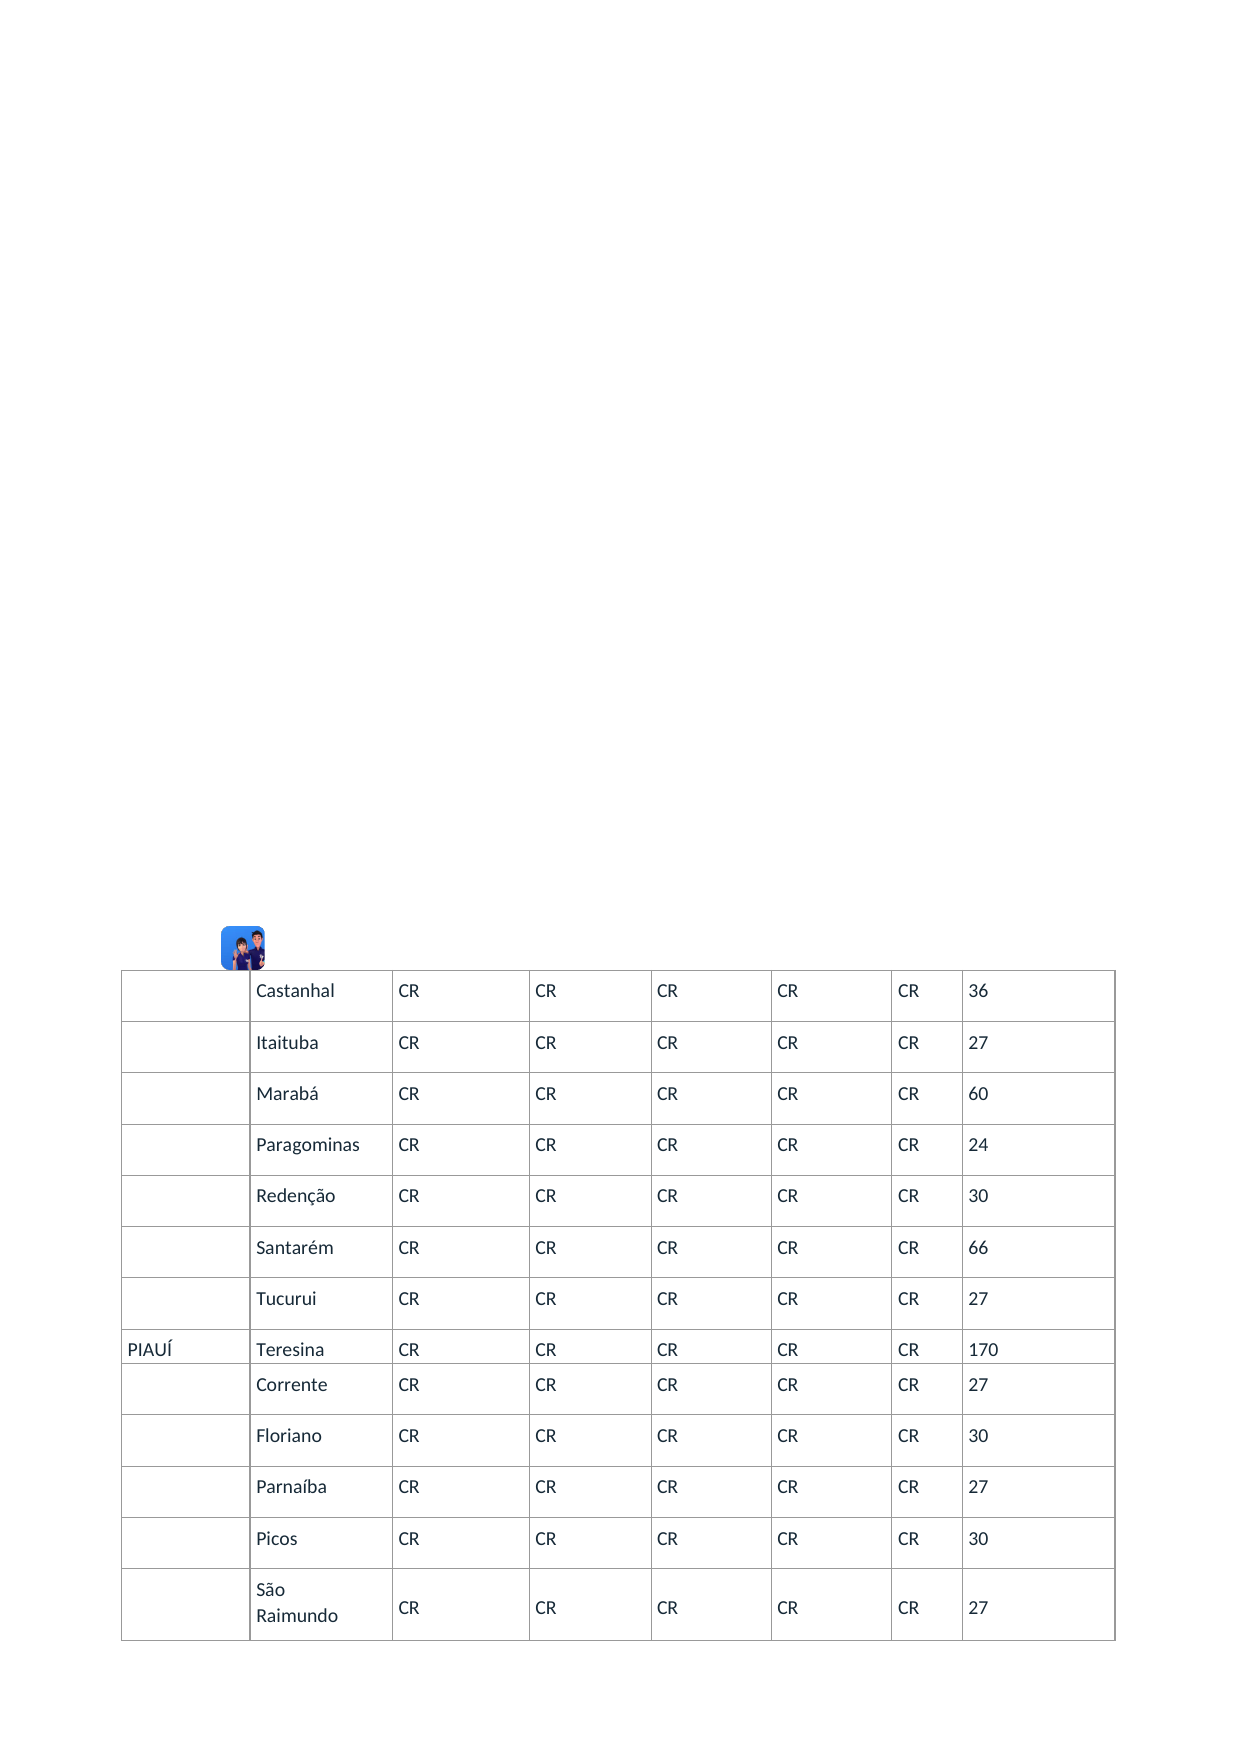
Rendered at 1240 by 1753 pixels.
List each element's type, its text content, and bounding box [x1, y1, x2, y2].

table_cell CR [652, 1569, 771, 1640]
table_cell CR [772, 1330, 891, 1363]
table_cell CR [892, 1125, 962, 1175]
table_cell Tucurui [251, 1278, 392, 1328]
table_cell CR [393, 1073, 529, 1123]
table_cell [122, 1415, 249, 1466]
table_cell [122, 1278, 249, 1328]
table_cell CR [772, 1415, 891, 1466]
table_cell CR [892, 1073, 962, 1123]
table_cell 66 [963, 1227, 1114, 1277]
table_cell [122, 1569, 249, 1640]
table_cell Castanhal [251, 971, 392, 1021]
table_cell CR [892, 971, 962, 1021]
table_cell [122, 1364, 249, 1414]
table_cell 170 [963, 1330, 1114, 1363]
table_cell Picos [251, 1518, 392, 1568]
table_cell Redenção [251, 1176, 392, 1226]
table_cell CR [393, 1330, 529, 1363]
table_cell [122, 971, 249, 1021]
table_cell 30 [963, 1518, 1114, 1568]
table_cell CR [393, 1518, 529, 1568]
table_cell CR [652, 1227, 771, 1277]
table_cell Teresina [251, 1330, 392, 1363]
table_cell CR [892, 1022, 962, 1072]
table_cell Parnaíba [251, 1467, 392, 1517]
table_cell CR [892, 1415, 962, 1466]
table_cell CR [530, 1415, 651, 1466]
table_cell [122, 1467, 249, 1517]
table_cell CR [393, 1467, 529, 1517]
table_cell CR [530, 1278, 651, 1328]
table_cell Corrente [251, 1364, 392, 1414]
table_cell CR [772, 971, 891, 1021]
table_cell 60 [963, 1073, 1114, 1123]
table_cell CR [892, 1364, 962, 1414]
table_cell Floriano [251, 1415, 392, 1466]
table_cell CR [393, 1364, 529, 1414]
table_cell CR [652, 1364, 771, 1414]
table_cell 24 [963, 1125, 1114, 1175]
table_cell 27 [963, 1569, 1114, 1640]
table_cell CR [393, 1176, 529, 1226]
table_cell 36 [963, 971, 1114, 1021]
table_cell CR [530, 971, 651, 1021]
table_cell CR [772, 1518, 891, 1568]
table_cell CR [530, 1022, 651, 1072]
table_cell CR [892, 1330, 962, 1363]
table_cell CR [652, 1518, 771, 1568]
table_cell CR [652, 1125, 771, 1175]
table_cell CR [530, 1073, 651, 1123]
table_cell CR [393, 1278, 529, 1328]
table_cell Paragominas [251, 1125, 392, 1175]
table_cell CR [772, 1467, 891, 1517]
table_cell CR [652, 1022, 771, 1072]
table_cell CR [530, 1467, 651, 1517]
table_cell CR [530, 1330, 651, 1363]
table_cell CR [393, 1125, 529, 1175]
table_cell Marabá [251, 1073, 392, 1123]
table_cell CR [393, 1227, 529, 1277]
table_cell CR [892, 1227, 962, 1277]
table_cell CR [772, 1073, 891, 1123]
table_cell CR [772, 1176, 891, 1226]
table_cell CR [393, 1415, 529, 1466]
table_cell PIAUÍ [122, 1330, 249, 1363]
table_cell CR [652, 1176, 771, 1226]
table_cell CR [393, 1569, 529, 1640]
table_cell [122, 1227, 249, 1277]
table_cell CR [530, 1125, 651, 1175]
table_cell CR [393, 971, 529, 1021]
table_cell São Raimundo [251, 1569, 392, 1640]
table_cell CR [530, 1176, 651, 1226]
table_cell [122, 1022, 249, 1072]
table_cell 27 [963, 1364, 1114, 1414]
table_cell CR [393, 1022, 529, 1072]
table_cell Santarém [251, 1227, 392, 1277]
table_cell CR [772, 1569, 891, 1640]
table_cell 27 [963, 1278, 1114, 1328]
table_cell 30 [963, 1415, 1114, 1466]
table_cell CR [530, 1227, 651, 1277]
table_cell Itaituba [251, 1022, 392, 1072]
table_cell 30 [963, 1176, 1114, 1226]
table_cell [122, 1518, 249, 1568]
table_cell CR [892, 1518, 962, 1568]
table_cell 27 [963, 1022, 1114, 1072]
table_cell CR [652, 1073, 771, 1123]
table_cell CR [530, 1364, 651, 1414]
table_cell [122, 1176, 249, 1226]
table_cell CR [772, 1125, 891, 1175]
table_cell CR [892, 1467, 962, 1517]
table_cell CR [530, 1569, 651, 1640]
table_cell CR [892, 1176, 962, 1226]
table_cell CR [892, 1278, 962, 1328]
table_cell CR [530, 1518, 651, 1568]
table_cell CR [772, 1022, 891, 1072]
table_cell CR [652, 971, 771, 1021]
table_cell CR [652, 1415, 771, 1466]
table_cell CR [772, 1227, 891, 1277]
table_cell 27 [963, 1467, 1114, 1517]
table_cell [122, 1073, 249, 1123]
table_cell CR [772, 1364, 891, 1414]
table_cell CR [652, 1330, 771, 1363]
table_cell CR [652, 1467, 771, 1517]
table_cell CR [652, 1278, 771, 1328]
table_cell [122, 1125, 249, 1175]
table_cell CR [892, 1569, 962, 1640]
table_cell CR [772, 1278, 891, 1328]
